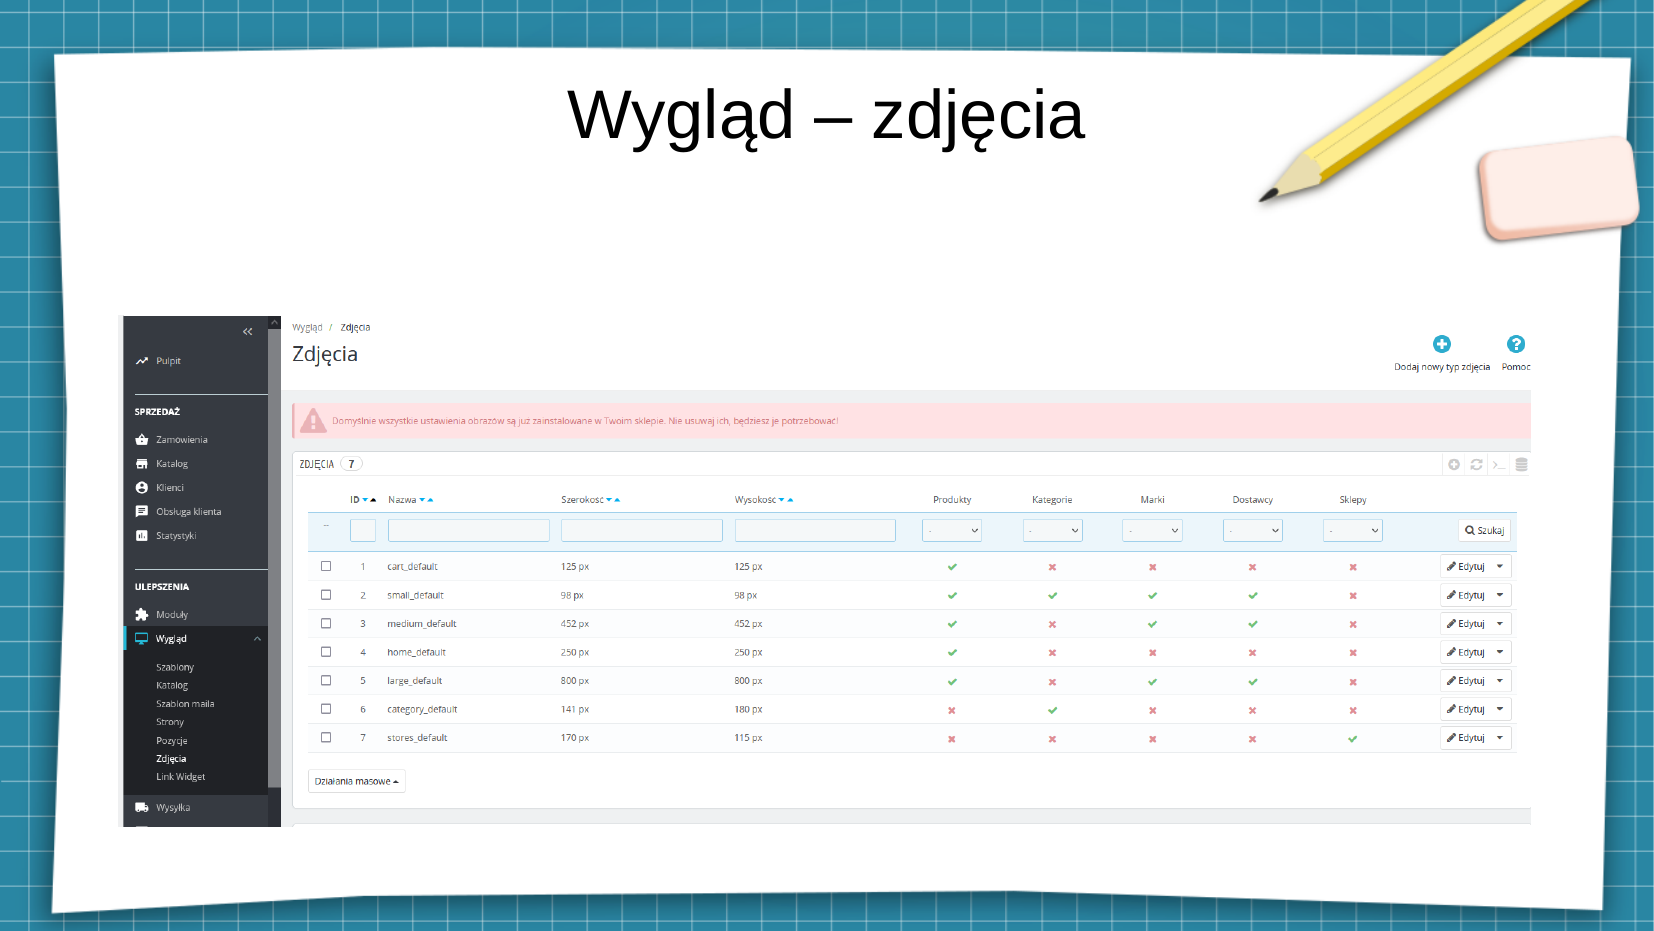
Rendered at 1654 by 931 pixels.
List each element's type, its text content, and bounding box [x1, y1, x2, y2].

picture [0, 0, 1654, 931]
title Wygląd – zdjęcia [82, 37, 1571, 193]
